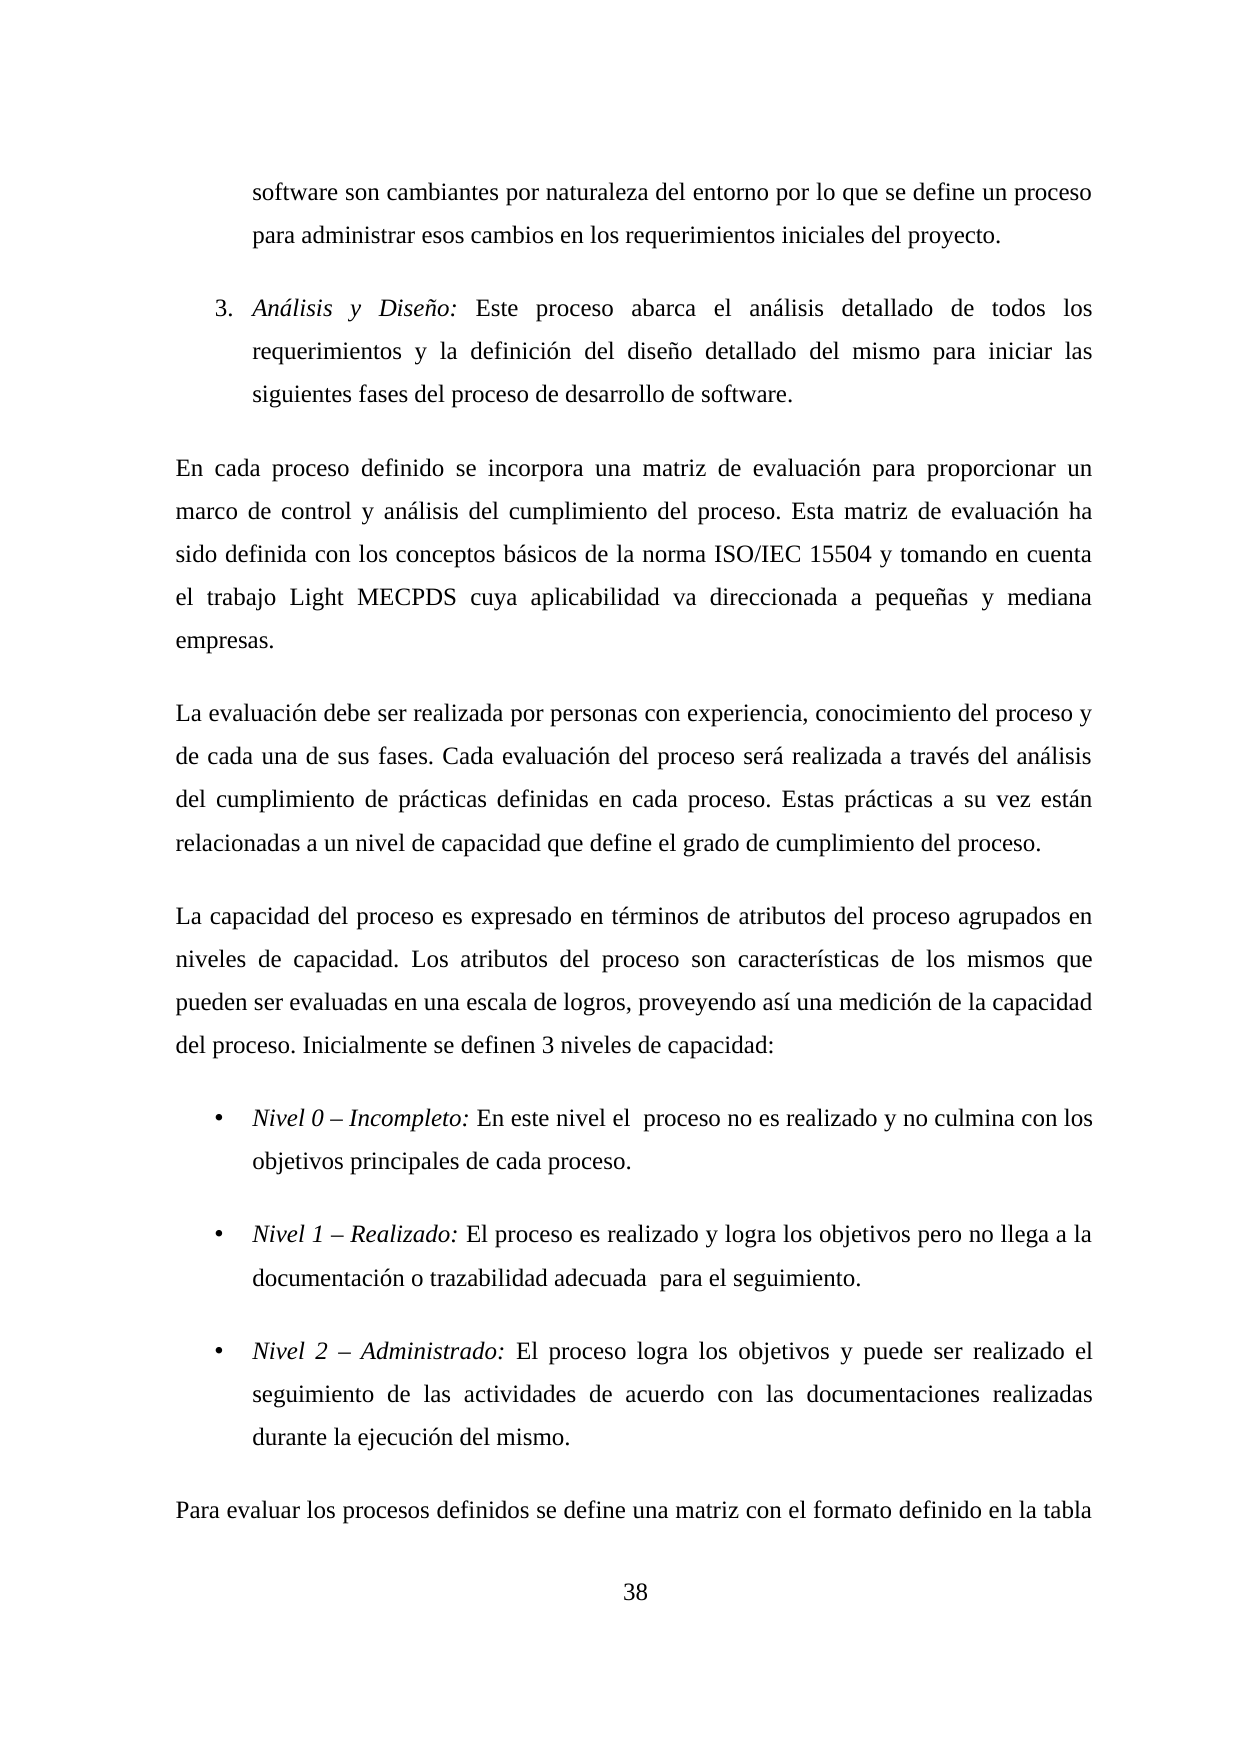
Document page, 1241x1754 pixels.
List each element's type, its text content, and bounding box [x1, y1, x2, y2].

list En cada proceso definido se incorpora una matriz de evaluación para proporcionar un marco de control y análisis del cumplimiento del proceso. Esta matriz de evaluación ha sido definida con los conceptos básicos de la norma ISO/IEC 15504 y tomando en cuenta el trabajo Light MECPDS cuya aplicabilidad va direccionada a pequeñas y mediana empresas. [175, 453, 1093, 654]
list Análisis y Diseño: Este proceso abarca el análisis detallado de todos los requerimientos y la definición del diseño detallado del mismo para iniciar las siguientes fases del proceso de desarrollo de software. [214, 293, 1093, 408]
list La capacidad del proceso es expresado en términos de atributos del proceso agrupados en niveles de capacidad. Los atributos del proceso son características de los mismos que pueden ser evaluadas en una escala de logros, proveyendo así una medición de la capacidad del proceso. Inicialmente se definen 3 niveles de capacidad: [175, 901, 1093, 1059]
list Nivel 0 – Incompleto: En este nivel el proceso no es realizado y no culmina con los objetivos principales de cada proceso. [214, 1103, 1093, 1175]
list La evaluación debe ser realizada por personas con experiencia, conocimiento del proceso y de cada una de sus fases. Cada evaluación del proceso será realizada a través del análisis del cumplimiento de prácticas definidas en cada proceso. Estas prácticas a su vez están relacionadas a un nivel de capacidad que define el grado de cumplimiento del proceso. [175, 698, 1093, 856]
list Nivel 1 – Realizado: El proceso es realizado y logra los objetivos pero no llega a la documentación o trazabilidad adecuada para el seguimiento. [214, 1219, 1093, 1291]
list software son cambiantes por naturaleza del entorno por lo que se define un proceso para administrar esos cambios en los requerimientos iniciales del proyecto. [214, 177, 1093, 249]
list Nivel 2 – Administrado: El proceso logra los objetivos y puede ser realizado el seguimiento de las actividades de acuerdo con las documentaciones realizadas durante la ejecución del mismo. [214, 1336, 1093, 1451]
list Para evaluar los procesos definidos se define una matriz con el formato definido en la tabla [175, 1495, 1093, 1524]
